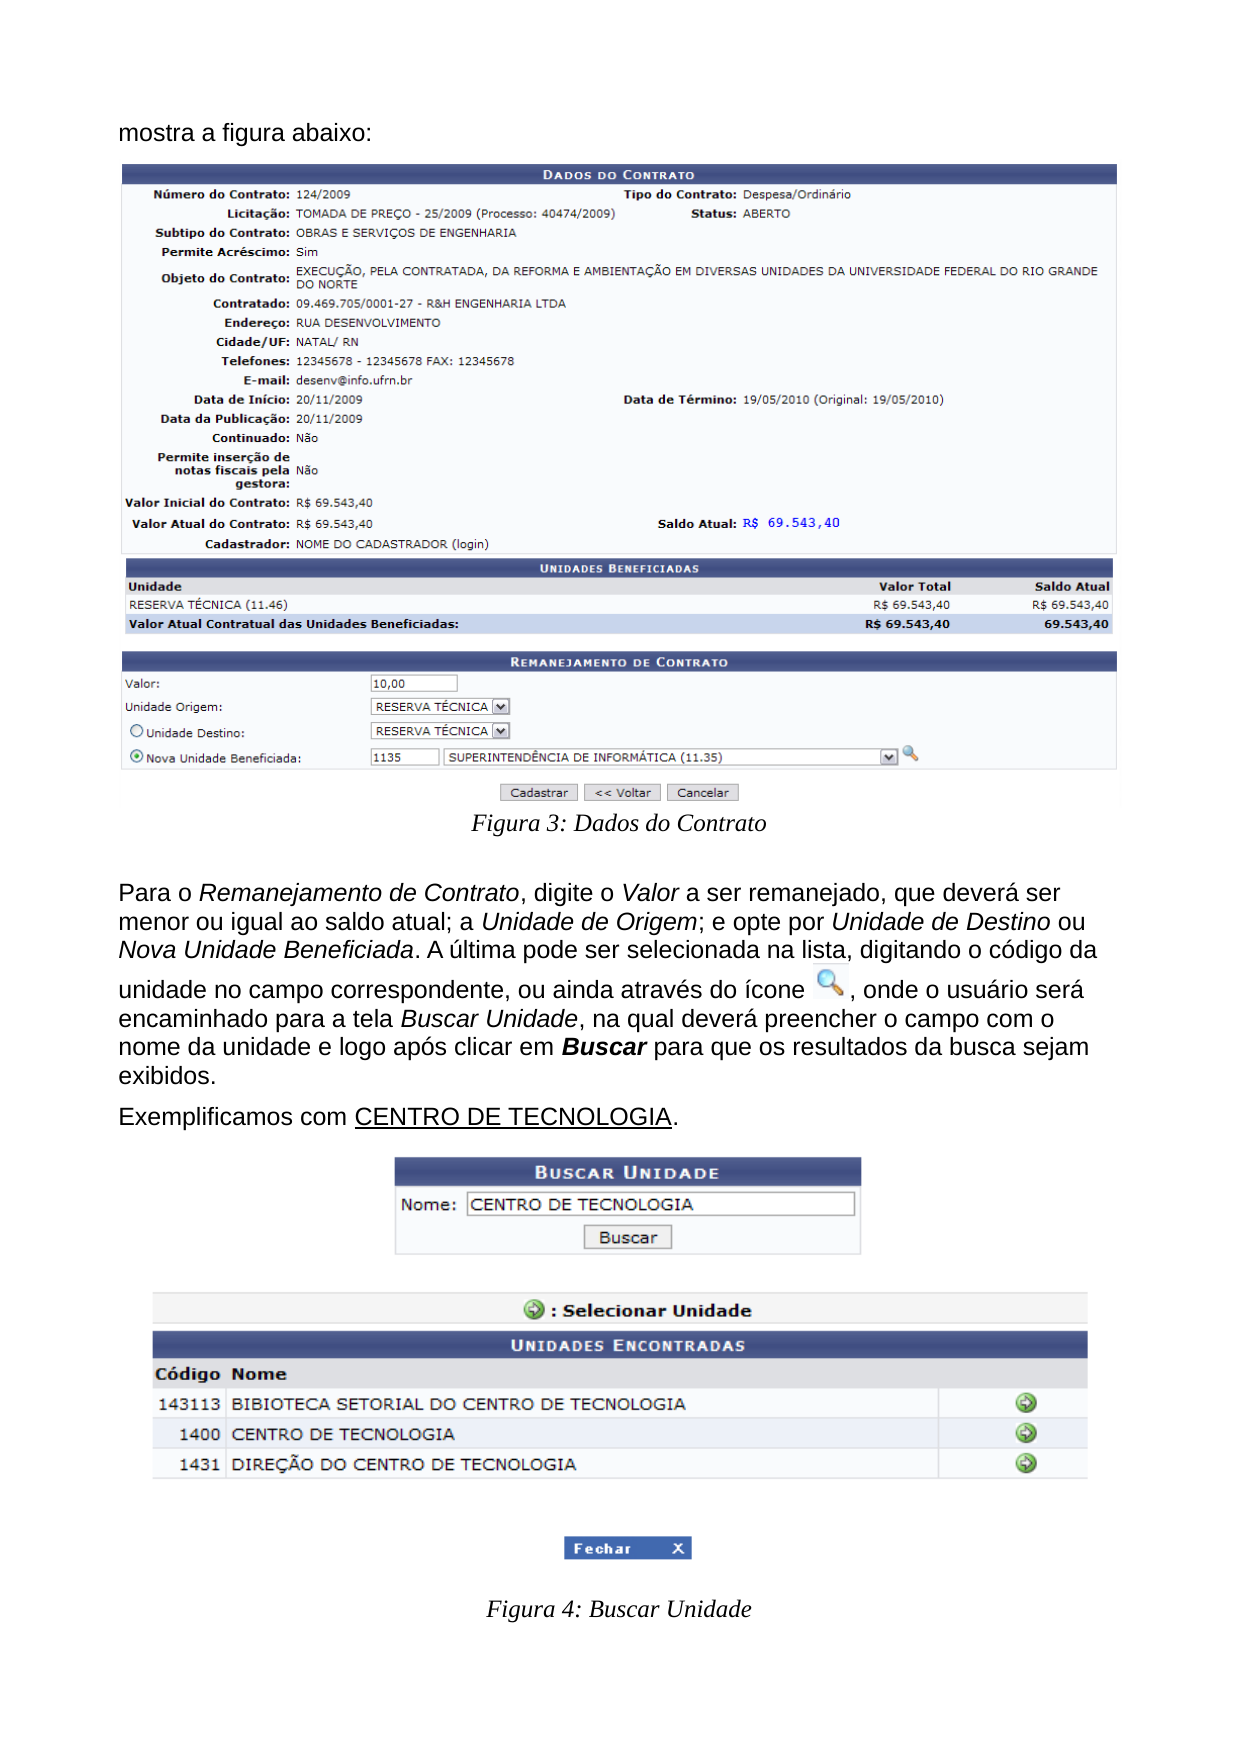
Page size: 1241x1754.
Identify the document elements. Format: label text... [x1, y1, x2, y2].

picture [118, 159, 1123, 808]
text mostra a figura abaixo: [118, 118, 1122, 147]
text Figura 3: Dados do Contrato [118, 808, 1122, 836]
picture [813, 963, 849, 999]
text Exemplificamos com CENTRO DE TECNOLOGIA. [118, 1102, 1122, 1131]
text Para o Remanejamento de Contrato, digite o Valor a ser remanejado, que deverá ser menor ou igual ao saldo atual; a Unidade de Origem; e opte por Unidade de Destino ou Nova Unidade Beneficiada. A última pode ser selecionada na lista, digitando o código da unidade no campo correspondente, ou ainda através do ícone , onde o usuário será encaminhado para a tela Buscar Unidade, na qual deverá preencher o campo com o nome da unidade e logo após clicar em Buscar para que os resultados da busca sejam exibidos. [118, 878, 1122, 1090]
picture [152, 1143, 1088, 1594]
text Figura 4: Buscar Unidade [133, 1594, 1108, 1623]
